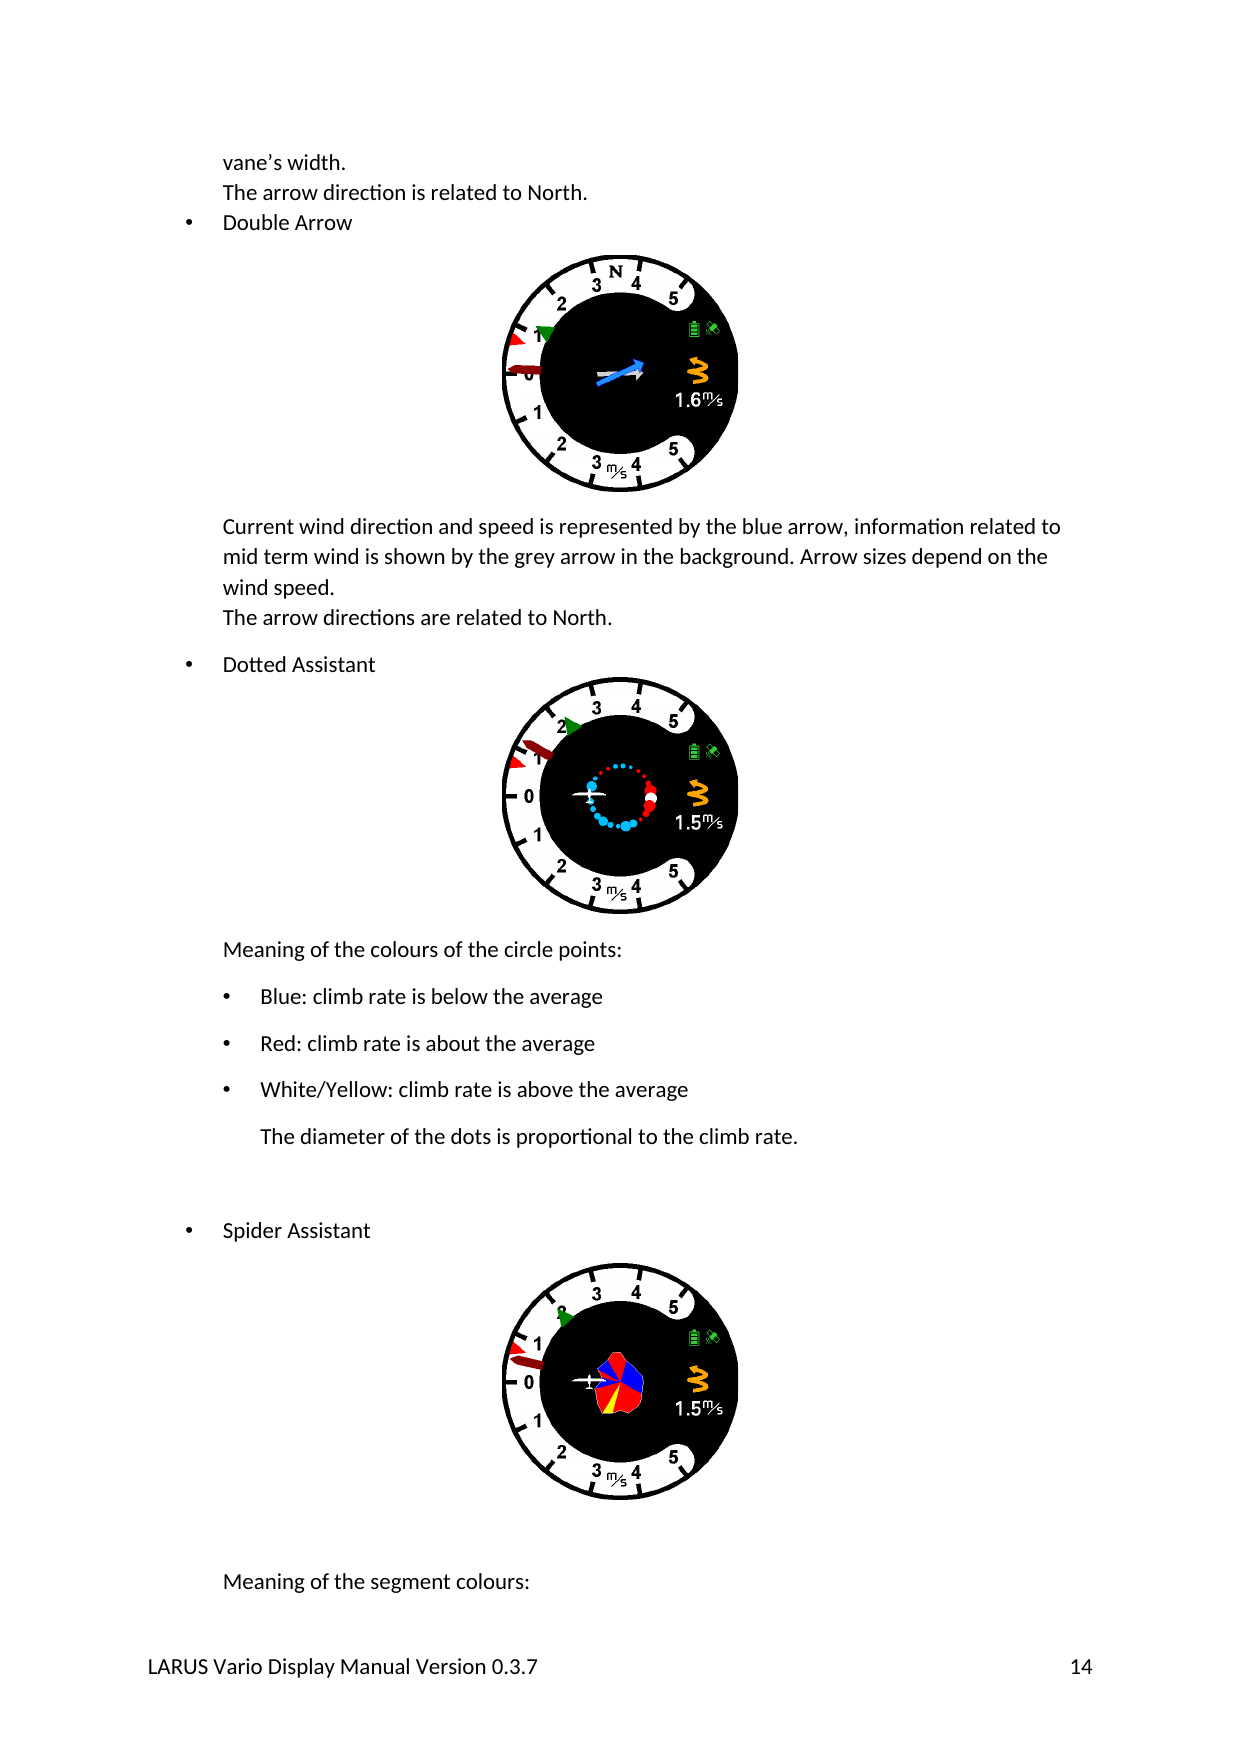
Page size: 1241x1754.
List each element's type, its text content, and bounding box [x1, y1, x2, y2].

list Current wind direction and speed is represented by the blue arrow, information related to mid term wind is shown by the grey arrow in the background. Arrow sizes depend on the wind speed. [185, 492, 1093, 601]
picture [502, 255, 739, 492]
picture [502, 677, 739, 914]
list Spider Assistant [185, 1216, 1093, 1244]
list Dotted Assistant [185, 650, 1093, 678]
list The diameter of the dots is proportional to the climb rate. [223, 1122, 1093, 1151]
list Meaning of the segment colours: [185, 1567, 1093, 1595]
list vane’s width. The arrow direction is related to North. [185, 148, 1093, 206]
list Blue: climb rate is below the average [223, 982, 1093, 1010]
list White/Yellow: climb rate is above the average [223, 1076, 1093, 1104]
list Meaning of the colours of the circle points: [185, 914, 1093, 963]
picture [502, 1263, 739, 1500]
list Red: climb rate is about the average [223, 1029, 1093, 1057]
list The arrow directions are related to North. [185, 603, 1093, 631]
list Double Arrow [185, 208, 1093, 236]
